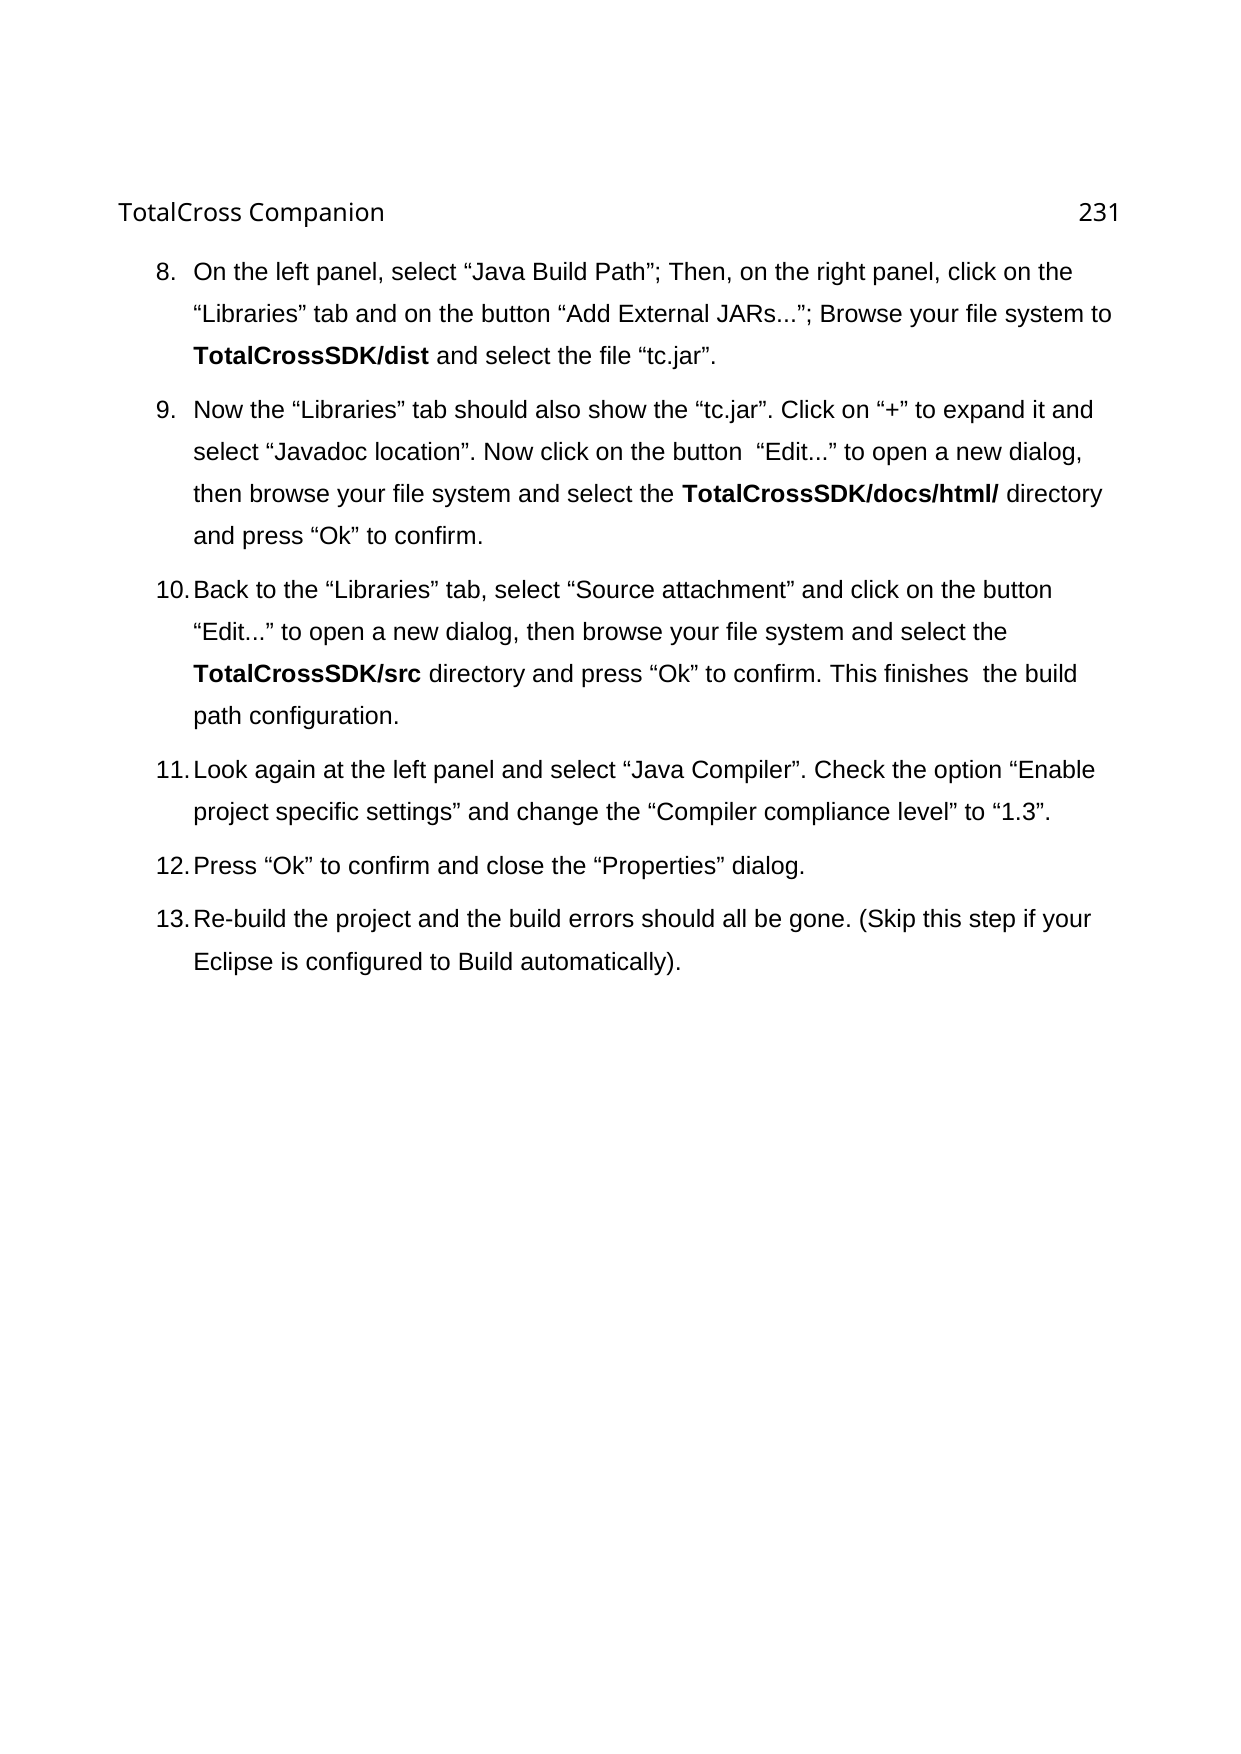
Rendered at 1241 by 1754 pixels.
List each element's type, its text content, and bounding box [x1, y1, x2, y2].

list Re-build the project and the build errors should all be gone. (Skip this step if your Eclipse is configured to Build automatically). [156, 905, 1122, 975]
list Back to the “Libraries” tab, select “Source attachment” and click on the button “Edit...” to open a new dialog, then browse your file system and select the TotalCrossSDK/src directory and press “Ok” to confirm. This finishes the build path configuration. [156, 576, 1122, 730]
list Now the “Libraries” tab should also show the “tc.jar”. Click on “+” to expand it and select “Javadoc location”. Now click on the button “Edit...” to open a new dialog, then browse your file system and select the TotalCrossSDK/docs/html/ directory and press “Ok” to confirm. [156, 396, 1122, 550]
list Press “Ok” to confirm and close the “Properties” dialog. [156, 852, 1122, 879]
list On the left panel, select “Java Build Path”; Then, on the right panel, click on the “Libraries” tab and on the button “Add External JARs...”; Browse your file system to TotalCrossSDK/dist and select the file “tc.jar”. [156, 258, 1122, 370]
list Look again at the left panel and select “Java Compiler”. Check the option “Enable project specific settings” and change the “Compiler compliance level” to “1.3”. [156, 756, 1122, 826]
